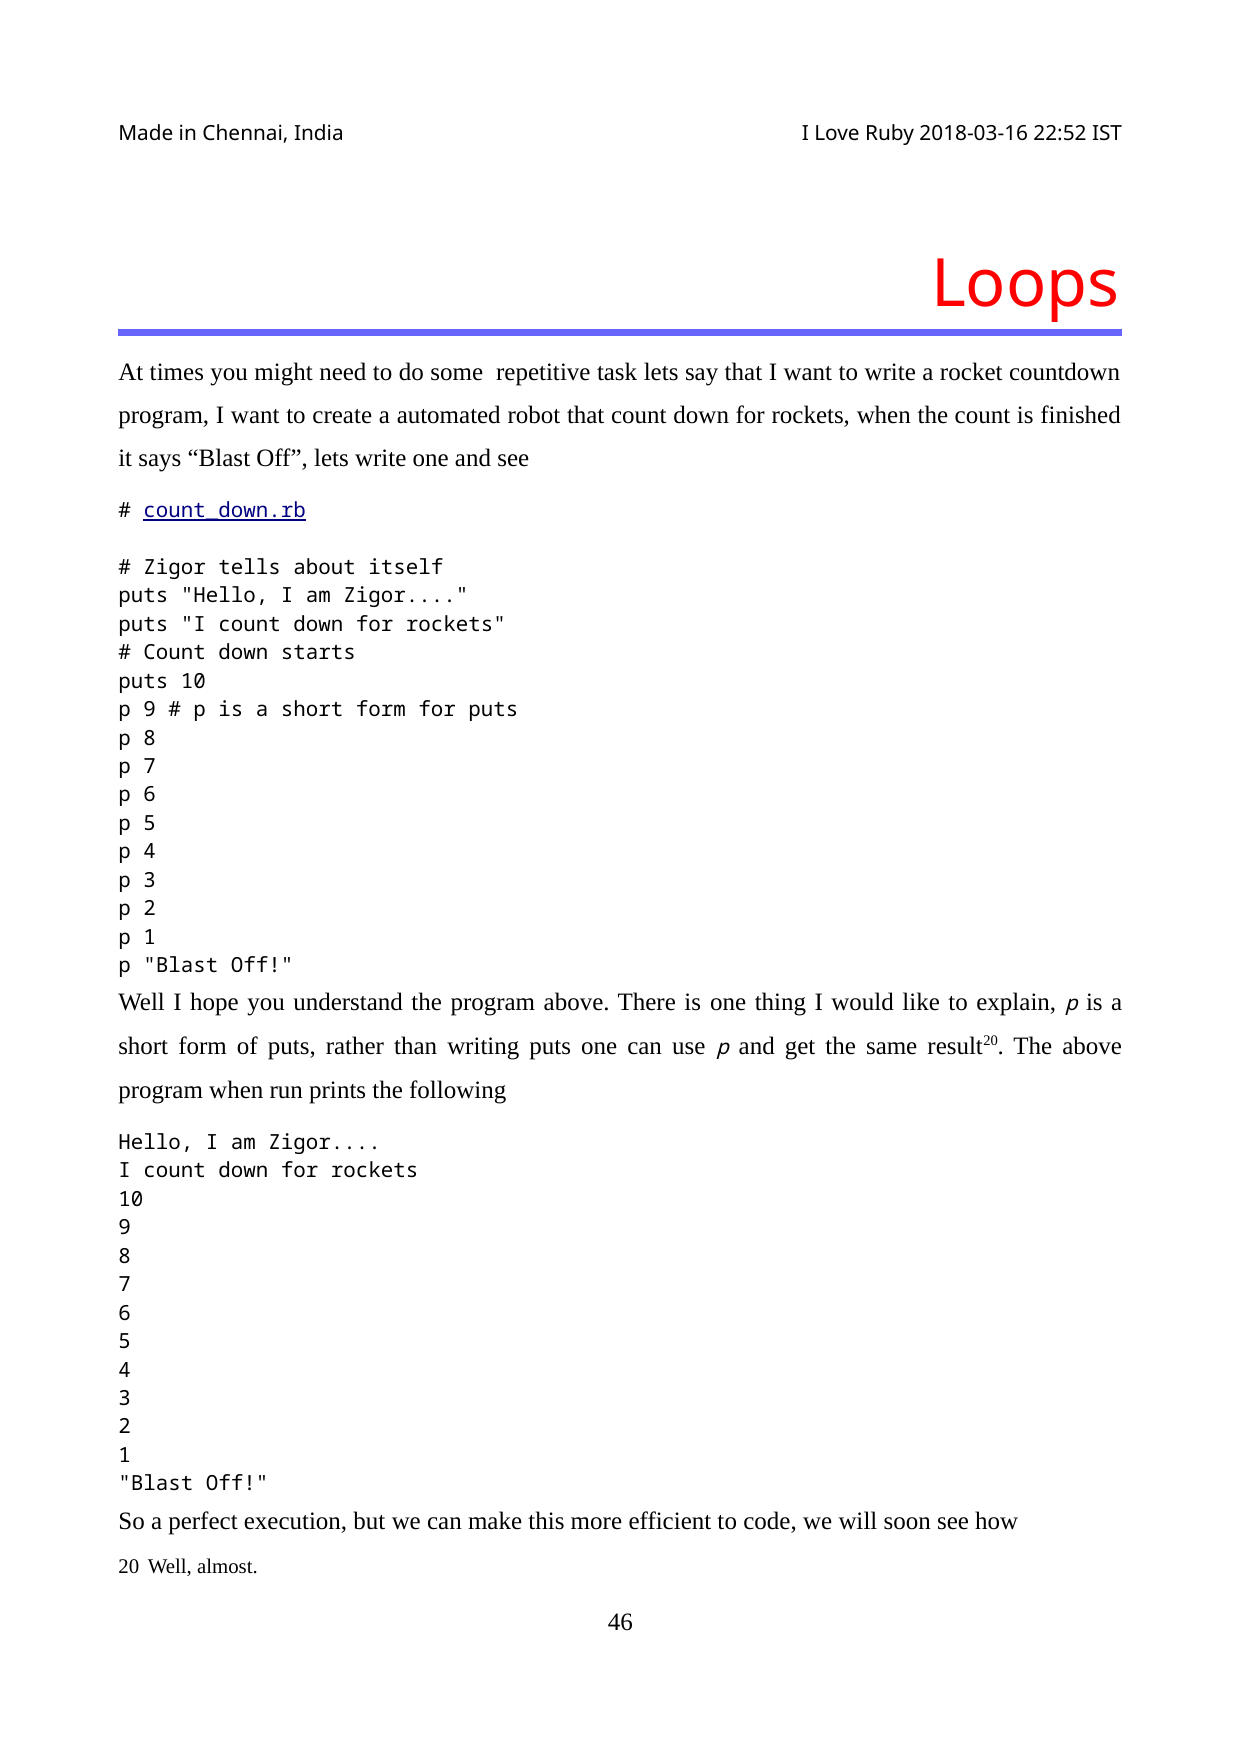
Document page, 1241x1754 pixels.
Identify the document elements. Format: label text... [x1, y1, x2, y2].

text 8 [118, 1241, 1122, 1269]
text 6 [118, 1298, 1122, 1326]
text # Zigor tells about itself [118, 552, 1122, 581]
text puts "I count down for rockets" [118, 609, 1122, 637]
text 4 [118, 1355, 1122, 1383]
text p "Blast Off!" [118, 950, 1122, 979]
text p 5 [118, 808, 1122, 836]
text p 2 [118, 893, 1122, 922]
text "Blast Off!" [118, 1468, 1122, 1497]
text # Count down starts [118, 637, 1122, 666]
text 5 [118, 1326, 1122, 1355]
text 1 [118, 1440, 1122, 1468]
text Hello, I am Zigor.... [118, 1127, 1122, 1156]
text At times you might need to do some repetitive task lets say that I want to write a rocket countdown program, I want to create a automated robot that count down for rockets, when the count is finished it says “Blast Off”, lets write one and see [118, 357, 1122, 472]
text p 8 [118, 723, 1122, 751]
text So a perfect execution, but we can make this more efficient to code, we will soon see how [118, 1506, 1122, 1534]
text p 1 [118, 922, 1122, 950]
text Well I hope you understand the program above. There is one thing I would like to explain, p is a short form of puts, rather than writing puts one can use p and get the same result. The above program when run prints the following [118, 987, 1122, 1104]
text p 7 [118, 751, 1122, 779]
text puts "Hello, I am Zigor...." [118, 581, 1122, 609]
text 3 [118, 1383, 1122, 1412]
text p 6 [118, 779, 1122, 808]
text p 3 [118, 865, 1122, 893]
text p 4 [118, 836, 1122, 865]
text puts 10 [118, 666, 1122, 694]
subtitle Loops [118, 233, 1122, 329]
text 7 [118, 1269, 1122, 1298]
text # count_down.rb [118, 495, 1122, 524]
text p 9 # p is a short form for puts [118, 694, 1122, 723]
text Well, almost. [118, 1553, 1122, 1578]
text 2 [118, 1412, 1122, 1440]
text 10 [118, 1184, 1122, 1212]
text I count down for rockets [118, 1156, 1122, 1184]
text 9 [118, 1212, 1122, 1241]
